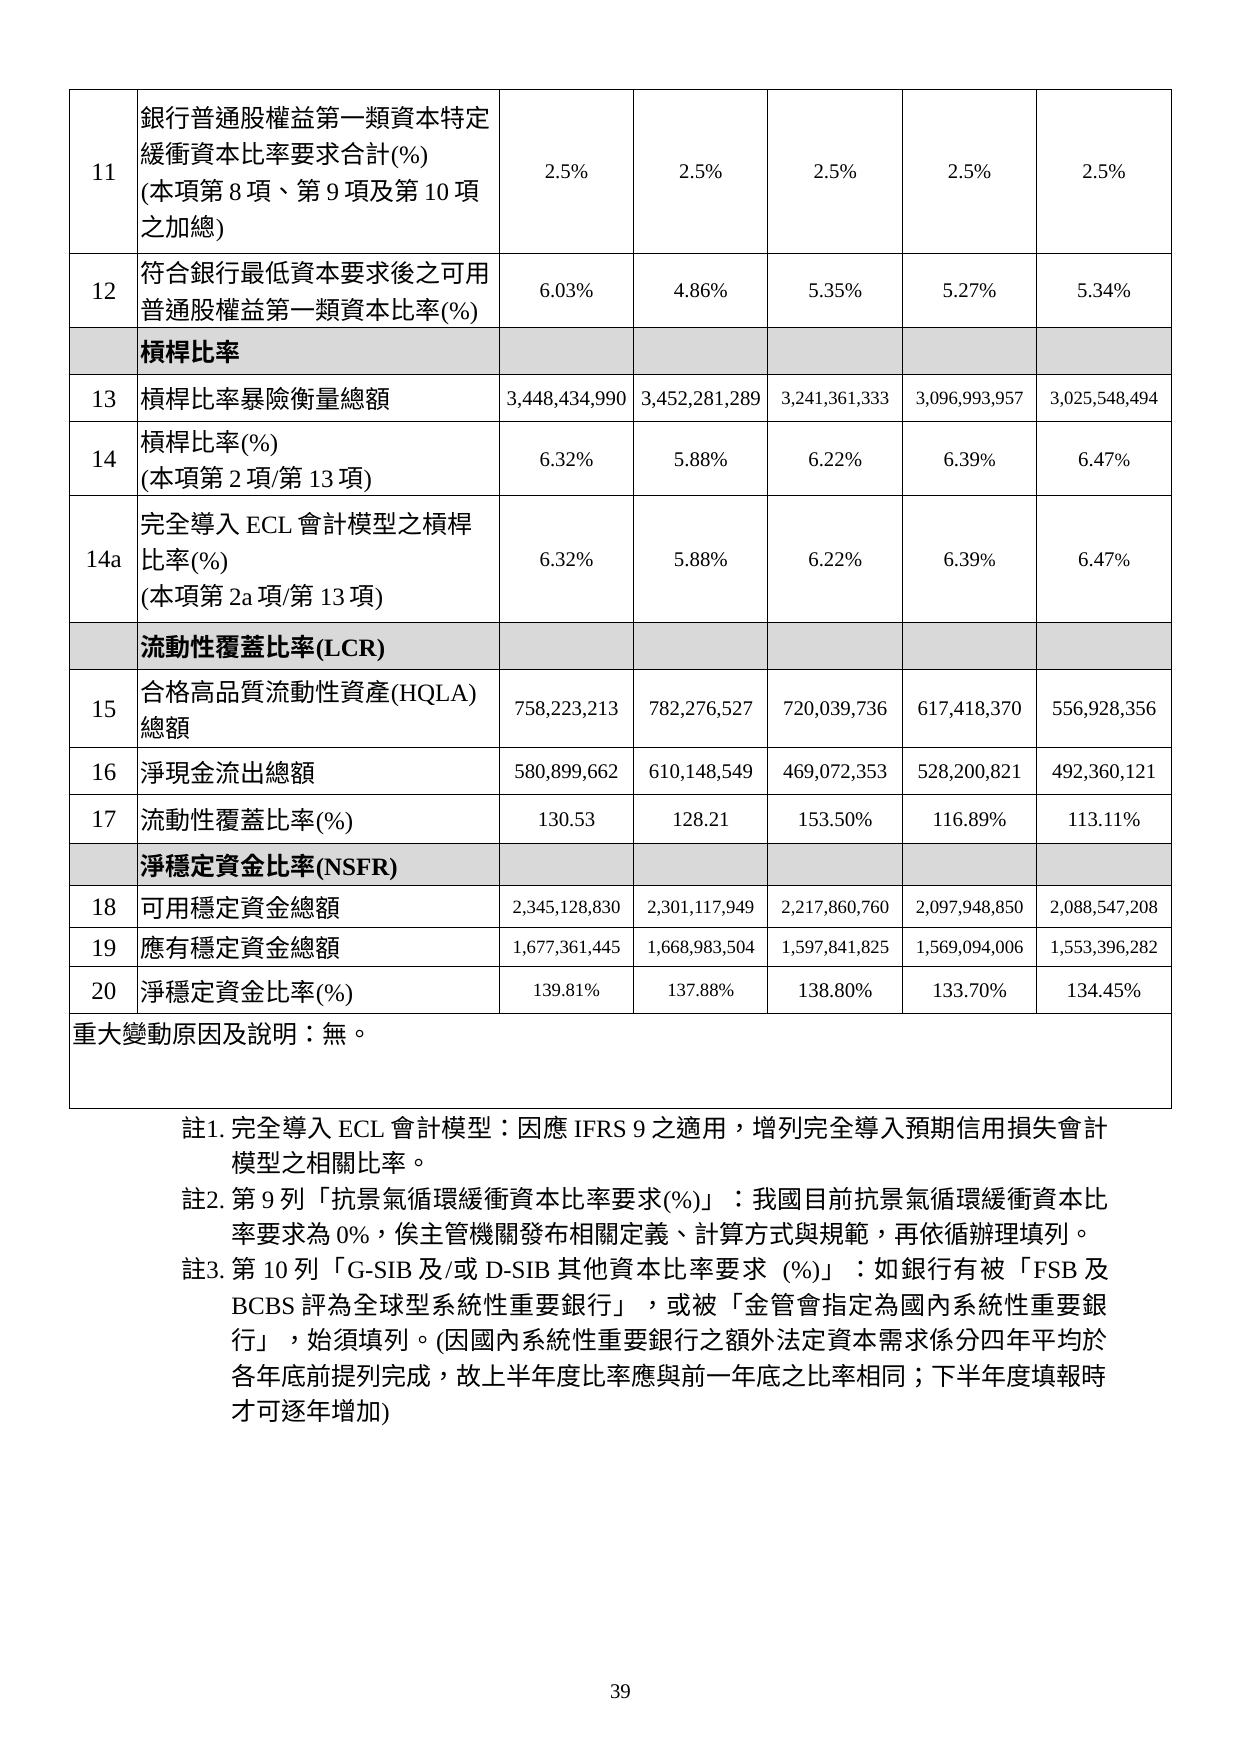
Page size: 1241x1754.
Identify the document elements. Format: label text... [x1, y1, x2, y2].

table_cell 6.39% [903, 496, 1036, 622]
table_cell 128.21 [634, 795, 767, 843]
table_cell [70, 623, 137, 669]
table_cell 5.34% [1037, 254, 1171, 327]
table_cell 153.50% [768, 795, 902, 843]
table_cell [500, 328, 633, 374]
table_cell 5.35% [768, 254, 902, 327]
table_cell 782,276,527 [634, 670, 767, 747]
table_cell 139.81% [500, 967, 633, 1013]
table_cell 138.80% [768, 967, 902, 1013]
table_cell 2,345,128,830 [500, 886, 633, 927]
table_cell 116.89% [903, 795, 1036, 843]
table_cell 6.22% [768, 496, 902, 622]
table_cell 580,899,662 [500, 748, 633, 794]
table_cell 流動性覆蓋比率(LCR) [138, 623, 499, 669]
table_cell 11 [70, 90, 137, 253]
table_cell 槓桿比率 [138, 328, 499, 374]
list 完全導入ECL會計模型：因應IFRS 9之適用，增列完全導入預期信用損失會計模型之相關比率。 [181, 1109, 1109, 1180]
table_cell 6.47% [1037, 496, 1171, 622]
table_cell 2,217,860,760 [768, 886, 902, 927]
table_cell [634, 328, 767, 374]
table_cell [1037, 844, 1171, 885]
table_cell 應有穩定資金總額 [138, 928, 499, 966]
table_cell 3,452,281,289 [634, 375, 767, 421]
table_cell 17 [70, 795, 137, 843]
table_cell 610,148,549 [634, 748, 767, 794]
table_cell 淨現金流出總額 [138, 748, 499, 794]
table_cell 13 [70, 375, 137, 421]
table_cell 1,677,361,445 [500, 928, 633, 966]
list 第10列「G-SIB及/或D-SIB其他資本比率要求 (%)」：如銀行有被「FSB及BCBS評為全球型系統性重要銀行」，或被「金管會指定為國內系統性重要銀行」，始須填列。(因國內系統性重要銀行之額外法定資本需求係分四年平均於各年底前提列完成，故上半年度比率應與前一年底之比率相同；下半年度填報時才可逐年增加) [181, 1251, 1109, 1428]
table_cell 5.27% [903, 254, 1036, 327]
table_cell 6.03% [500, 254, 633, 327]
table_cell [500, 623, 633, 669]
table_cell 1,569,094,006 [903, 928, 1036, 966]
list 第9列「抗景氣循環緩衝資本比率要求(%)」：我國目前抗景氣循環緩衝資本比率要求為0%，俟主管機關發布相關定義、計算方式與規範，再依循辦理填列。 [181, 1180, 1109, 1251]
table_cell [768, 623, 902, 669]
table_cell [903, 328, 1036, 374]
table_cell 3,448,434,990 [500, 375, 633, 421]
table_cell 2.5% [500, 90, 633, 253]
table_cell 3,096,993,957 [903, 375, 1036, 421]
table_cell [768, 328, 902, 374]
table_cell 469,072,353 [768, 748, 902, 794]
table_cell 492,360,121 [1037, 748, 1171, 794]
table_cell 758,223,213 [500, 670, 633, 747]
table_cell [70, 328, 137, 374]
table_cell [768, 844, 902, 885]
table_cell [1037, 623, 1171, 669]
table_cell 6.32% [500, 422, 633, 495]
table_cell 134.45% [1037, 967, 1171, 1013]
table_cell 556,928,356 [1037, 670, 1171, 747]
table_cell 6.32% [500, 496, 633, 622]
table_cell 銀行普通股權益第一類資本特定緩衝資本比率要求合計(%) (本項第8項、第9項及第10項之加總) [138, 90, 499, 253]
table_cell 重大變動原因及說明：無。 [70, 1014, 1171, 1108]
table_cell 2.5% [634, 90, 767, 253]
table_cell 528,200,821 [903, 748, 1036, 794]
table_cell 133.70% [903, 967, 1036, 1013]
table_cell 2,301,117,949 [634, 886, 767, 927]
table_cell 18 [70, 886, 137, 927]
table_cell 流動性覆蓋比率(%) [138, 795, 499, 843]
table_cell 5.88% [634, 422, 767, 495]
table_cell 符合銀行最低資本要求後之可用普通股權益第一類資本比率(%) [138, 254, 499, 327]
table_cell 2.5% [903, 90, 1036, 253]
table_cell 淨穩定資金比率(%) [138, 967, 499, 1013]
table_cell [903, 844, 1036, 885]
table_cell [634, 623, 767, 669]
table_cell 12 [70, 254, 137, 327]
table_cell 14a [70, 496, 137, 622]
table_cell [500, 844, 633, 885]
table_cell [1037, 328, 1171, 374]
table_cell [634, 844, 767, 885]
table_cell 可用穩定資金總額 [138, 886, 499, 927]
table_cell 2.5% [1037, 90, 1171, 253]
table_cell 16 [70, 748, 137, 794]
table_cell 1,553,396,282 [1037, 928, 1171, 966]
table_cell 20 [70, 967, 137, 1013]
table_cell 2.5% [768, 90, 902, 253]
table_cell [903, 623, 1036, 669]
table_cell 113.11% [1037, 795, 1171, 843]
table_cell 4.86% [634, 254, 767, 327]
table_cell 15 [70, 670, 137, 747]
table_cell 1,597,841,825 [768, 928, 902, 966]
table_cell 130.53 [500, 795, 633, 843]
table_cell 19 [70, 928, 137, 966]
table_cell 14 [70, 422, 137, 495]
table_cell [70, 844, 137, 885]
table_cell 槓桿比率暴險衡量總額 [138, 375, 499, 421]
table_cell 合格高品質流動性資產(HQLA)總額 [138, 670, 499, 747]
table_cell 1,668,983,504 [634, 928, 767, 966]
table_cell 3,241,361,333 [768, 375, 902, 421]
table_cell 淨穩定資金比率(NSFR) [138, 844, 499, 885]
table_cell 137.88% [634, 967, 767, 1013]
table_cell 6.47% [1037, 422, 1171, 495]
table_cell 5.88% [634, 496, 767, 622]
table_cell 3,025,548,494 [1037, 375, 1171, 421]
table_cell 617,418,370 [903, 670, 1036, 747]
table_cell 6.39% [903, 422, 1036, 495]
table_cell 6.22% [768, 422, 902, 495]
table_cell 2,097,948,850 [903, 886, 1036, 927]
table_cell 720,039,736 [768, 670, 902, 747]
table_cell 2,088,547,208 [1037, 886, 1171, 927]
table_cell 完全導入ECL會計模型之槓桿比率(%) (本項第2a項/第13項) [138, 496, 499, 622]
table_cell 槓桿比率(%) (本項第2項/第13項) [138, 422, 499, 495]
